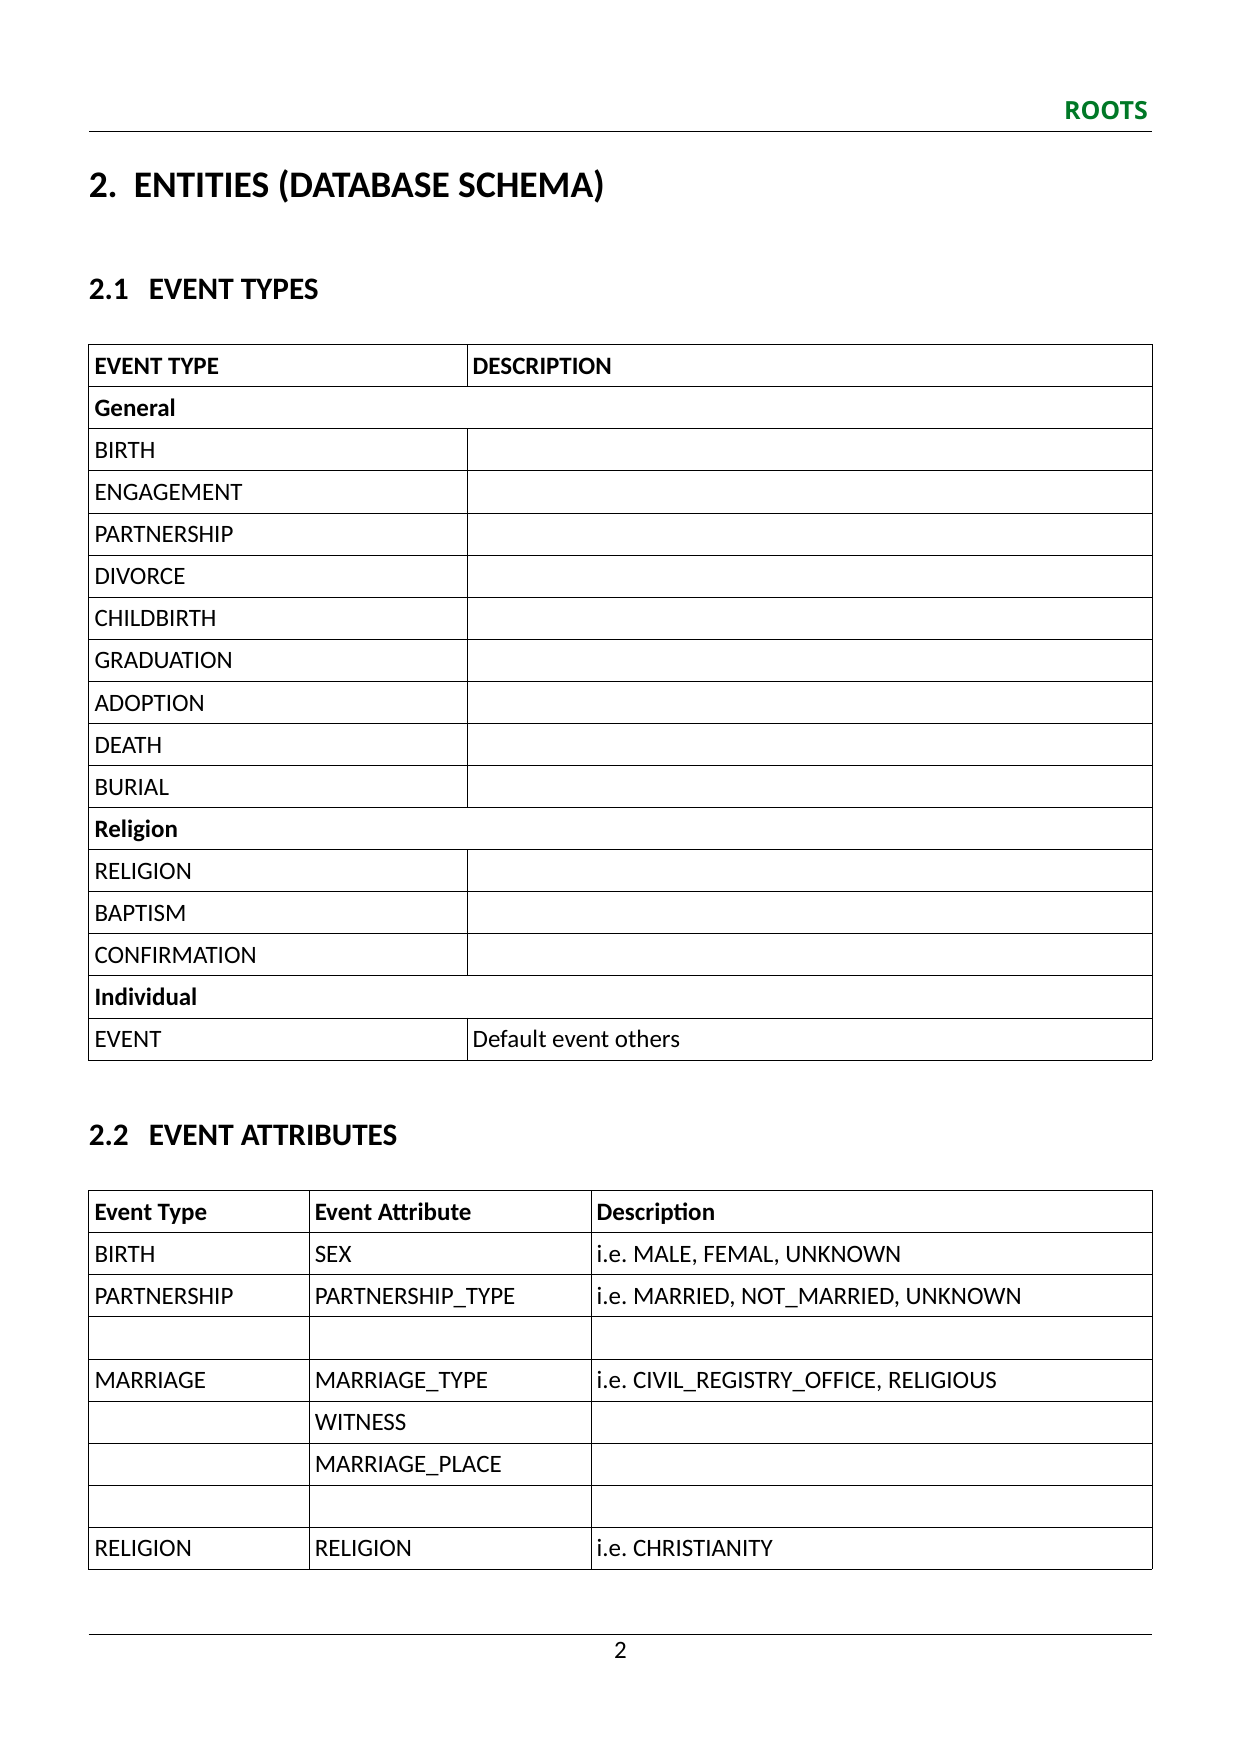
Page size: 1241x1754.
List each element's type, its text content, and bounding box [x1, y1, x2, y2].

table_cell RELIGION [89, 850, 467, 891]
table_cell i.e. MARRIED, NOT_MARRIED, UNKNOWN [592, 1275, 1152, 1316]
table_header Event Type [89, 1191, 309, 1232]
table_cell SEX [310, 1233, 591, 1274]
table_cell [310, 1486, 591, 1527]
table_cell ADOPTION [89, 682, 467, 723]
table_cell [592, 1317, 1152, 1358]
table_cell [468, 514, 1152, 554]
table_cell [468, 471, 1152, 512]
table_cell [468, 598, 1152, 639]
table_cell [468, 640, 1152, 681]
table_cell [89, 1402, 309, 1443]
subtitle ENTITIES (DATABASE SCHEMA) [88, 161, 1152, 207]
table_cell PARTNERSHIP [89, 1275, 309, 1316]
table_cell MARRIAGE [89, 1360, 309, 1401]
table_cell [468, 850, 1152, 891]
subtitle EVENT TYPES [88, 269, 1152, 307]
table_cell [592, 1486, 1152, 1527]
table_cell EVENT [89, 1019, 467, 1059]
table_cell [468, 556, 1152, 597]
table_cell [89, 1486, 309, 1527]
table_cell [468, 892, 1152, 933]
table_cell [468, 934, 1152, 975]
table_cell CONFIRMATION [89, 934, 467, 975]
table_cell [468, 682, 1152, 723]
table_cell RELIGION [89, 1528, 309, 1569]
table_cell MARRIAGE_TYPE [310, 1360, 591, 1401]
table_cell BIRTH [89, 429, 467, 470]
table_cell i.e. CHRISTIANITY [592, 1528, 1152, 1569]
table_cell [592, 1444, 1152, 1485]
table_header Event Attribute [310, 1191, 591, 1232]
table_cell i.e. MALE, FEMAL, UNKNOWN [592, 1233, 1152, 1274]
table_cell BAPTISM [89, 892, 467, 933]
table_cell GRADUATION [89, 640, 467, 681]
subtitle EVENT ATTRIBUTES [88, 1115, 1152, 1153]
table_cell i.e. CIVIL_REGISTRY_OFFICE, RELIGIOUS [592, 1360, 1152, 1401]
table_cell [592, 1402, 1152, 1443]
table_cell MARRIAGE_PLACE [310, 1444, 591, 1485]
table_cell General [89, 387, 1152, 428]
table_cell [468, 429, 1152, 470]
table_cell BURIAL [89, 766, 467, 807]
table_cell WITNESS [310, 1402, 591, 1443]
table_cell [89, 1444, 309, 1485]
table_cell [89, 1317, 309, 1358]
table_cell DEATH [89, 724, 467, 765]
table_cell DIVORCE [89, 556, 467, 597]
table_cell PARTNERSHIP_TYPE [310, 1275, 591, 1316]
table_cell PARTNERSHIP [89, 514, 467, 554]
table_header DESCRIPTION [468, 345, 1152, 386]
table_cell ENGAGEMENT [89, 471, 467, 512]
table_header Description [592, 1191, 1152, 1232]
table_cell [310, 1317, 591, 1358]
table_header EVENT TYPE [89, 345, 467, 386]
table_cell CHILDBIRTH [89, 598, 467, 639]
table_cell BIRTH [89, 1233, 309, 1274]
table_cell [468, 724, 1152, 765]
table_cell Religion [89, 808, 1152, 849]
table_cell [468, 766, 1152, 807]
table_cell Default event others [468, 1019, 1152, 1059]
table_cell Individual [89, 976, 1152, 1017]
table_cell RELIGION [310, 1528, 591, 1569]
